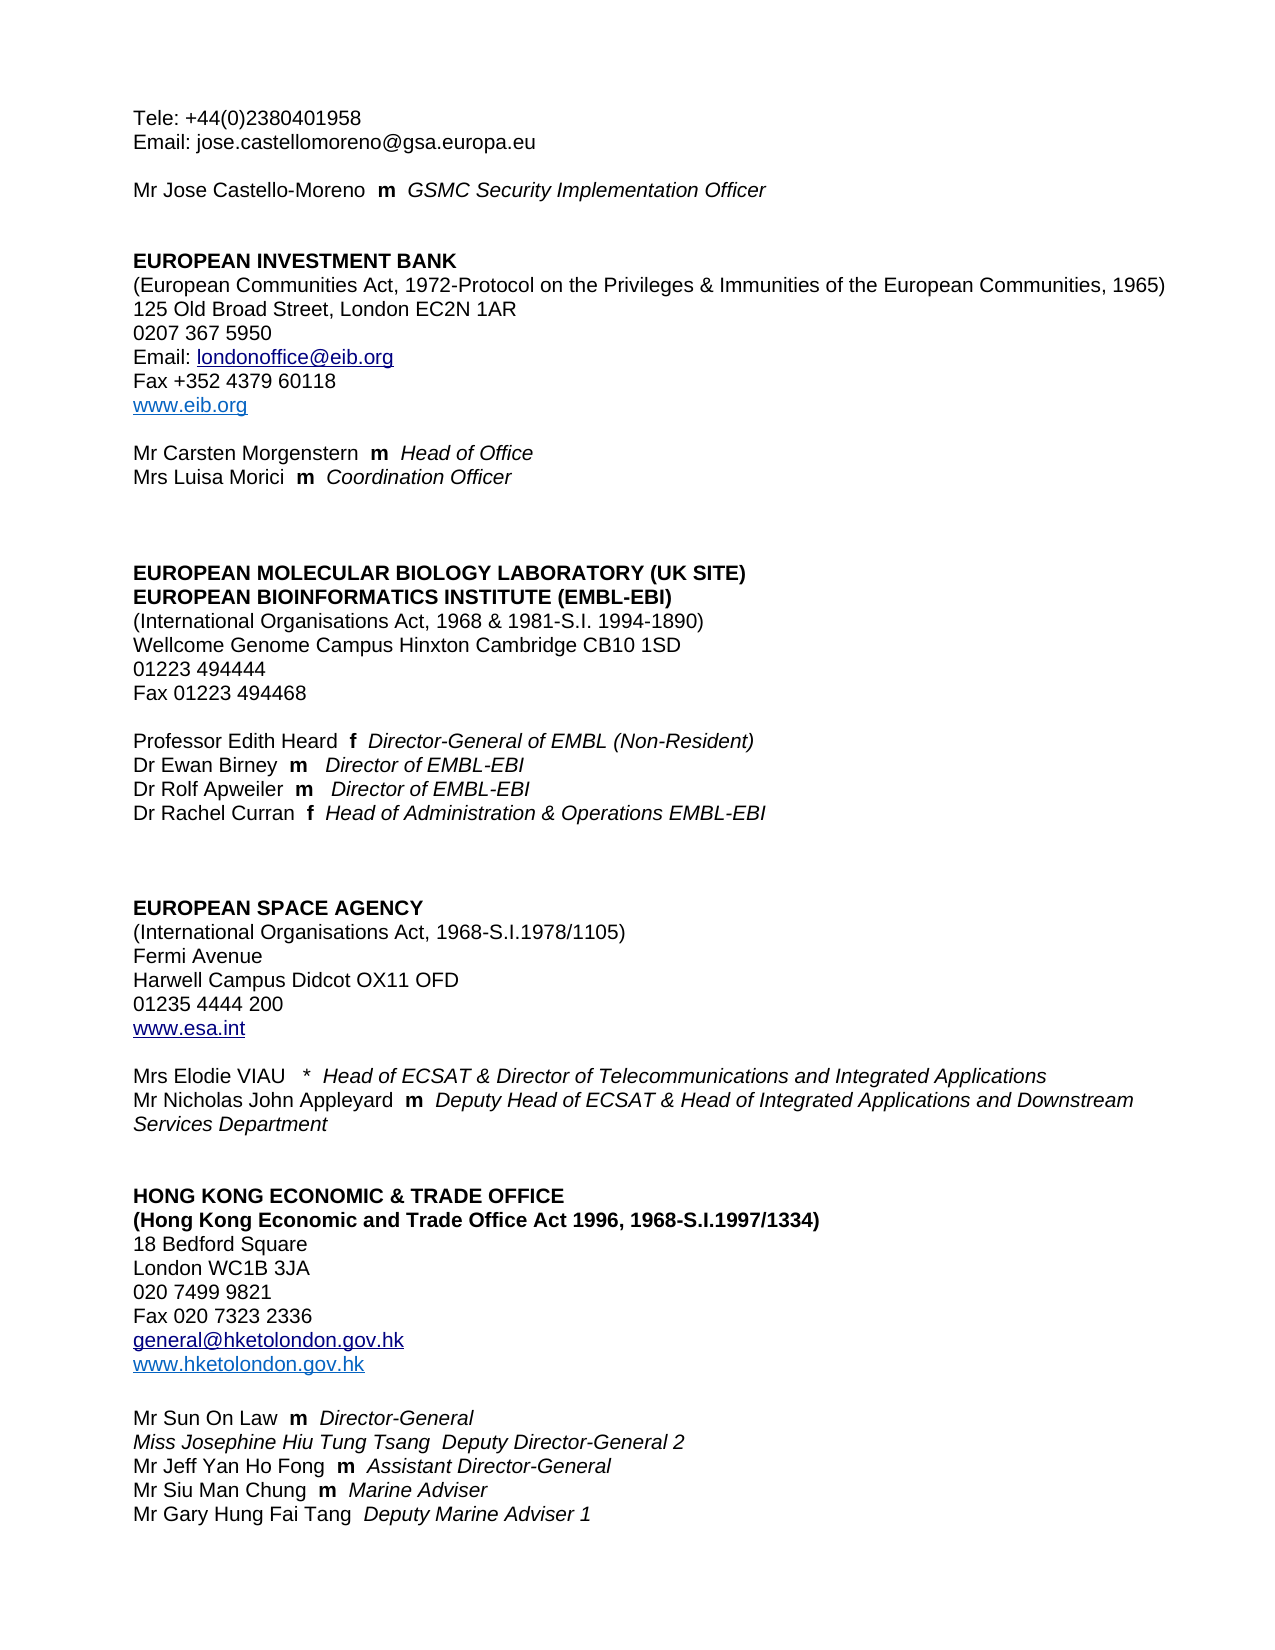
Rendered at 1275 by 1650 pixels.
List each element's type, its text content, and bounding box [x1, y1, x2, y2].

text Mr Nicholas John Appleyard m Deputy Head of ECSAT & Head of Integrated Applications and Downstream Services Department [133, 1088, 1181, 1136]
text EUROPEAN BIOINFORMATICS INSTITUTE (EMBL-EBI) [133, 585, 1181, 609]
text general@hketolondon.gov.hk [133, 1327, 1181, 1351]
subtitle (Hong Kong Economic and Trade Office Act 1996, 1968-S.I.1997/1334) [133, 1208, 1181, 1232]
subtitle HONG KONG ECONOMIC & TRADE OFFICE [133, 1184, 1181, 1208]
text Dr Ewan Birney m Director of EMBL-EBI [133, 752, 1181, 776]
text (International Organisations Act, 1968 & 1981-S.I. 1994-1890) [133, 609, 1181, 633]
text Mrs Luisa Morici m Coordination Officer [133, 465, 1181, 489]
text Dr Rolf Apweiler m Director of EMBL-EBI [133, 776, 1181, 800]
text Mrs Elodie VIAU * Head of ECSAT & Director of Telecommunications and Integrated Applications [133, 1064, 1181, 1088]
text Email: jose.castellomoreno@gsa.europa.eu [133, 129, 1181, 153]
text EUROPEAN INVESTMENT BANK [133, 249, 1181, 273]
text EUROPEAN SPACE AGENCY [133, 896, 1181, 920]
text 18 Bedford Square [133, 1232, 1181, 1256]
text Email: londonoffice@eib.org [133, 345, 1181, 369]
text Mr Sun On Law m Director-General Miss Josephine Hiu Tung Tsang Deputy Director-General 2 Mr Jeff Yan Ho Fong m Assistant Director-General Mr Siu Man Chung m Marine Adviser Mr Gary Hung Fai Tang Deputy Marine Adviser 1 [133, 1406, 1181, 1526]
text Wellcome Genome Campus Hinxton Cambridge CB10 1SD [133, 633, 1181, 657]
text 0207 367 5950 [133, 321, 1181, 345]
text Dr Rachel Curran f Head of Administration & Operations EMBL-EBI [133, 800, 1181, 824]
text Mr Carsten Morgenstern m Head of Office [133, 441, 1181, 465]
text (European Communities Act, 1972-Protocol on the Privileges & Immunities of the European Communities, 1965) [133, 273, 1181, 297]
text 01235 4444 200 [133, 992, 1181, 1016]
text (International Organisations Act, 1968-S.I.1978/1105) [133, 920, 1181, 944]
text www.esa.int [133, 1016, 1181, 1040]
text Tele: +44(0)2380401958 [133, 106, 1181, 129]
text EUROPEAN MOLECULAR BIOLOGY LABORATORY (UK SITE) [133, 561, 1181, 585]
text Fax 020 7323 2336 [133, 1303, 1181, 1327]
text 01223 494444 [133, 657, 1181, 681]
text Mr Jose Castello-Moreno m GSMC Security Implementation Officer [133, 177, 1181, 201]
text Fermi Avenue [133, 944, 1181, 968]
text www.eib.org [133, 393, 1181, 417]
text Fax 01223 494468 [133, 681, 1181, 704]
text Harwell Campus Didcot OX11 OFD [133, 968, 1181, 992]
text 125 Old Broad Street, London EC2N 1AR [133, 297, 1181, 321]
text London WC1B 3JA [133, 1256, 1181, 1279]
text Fax +352 4379 60118 [133, 369, 1181, 393]
text www.hketolondon.gov.hk [133, 1351, 1181, 1375]
text Professor Edith Heard f Director-General of EMBL (Non-Resident) [133, 728, 1181, 752]
text 020 7499 9821 [133, 1279, 1181, 1303]
